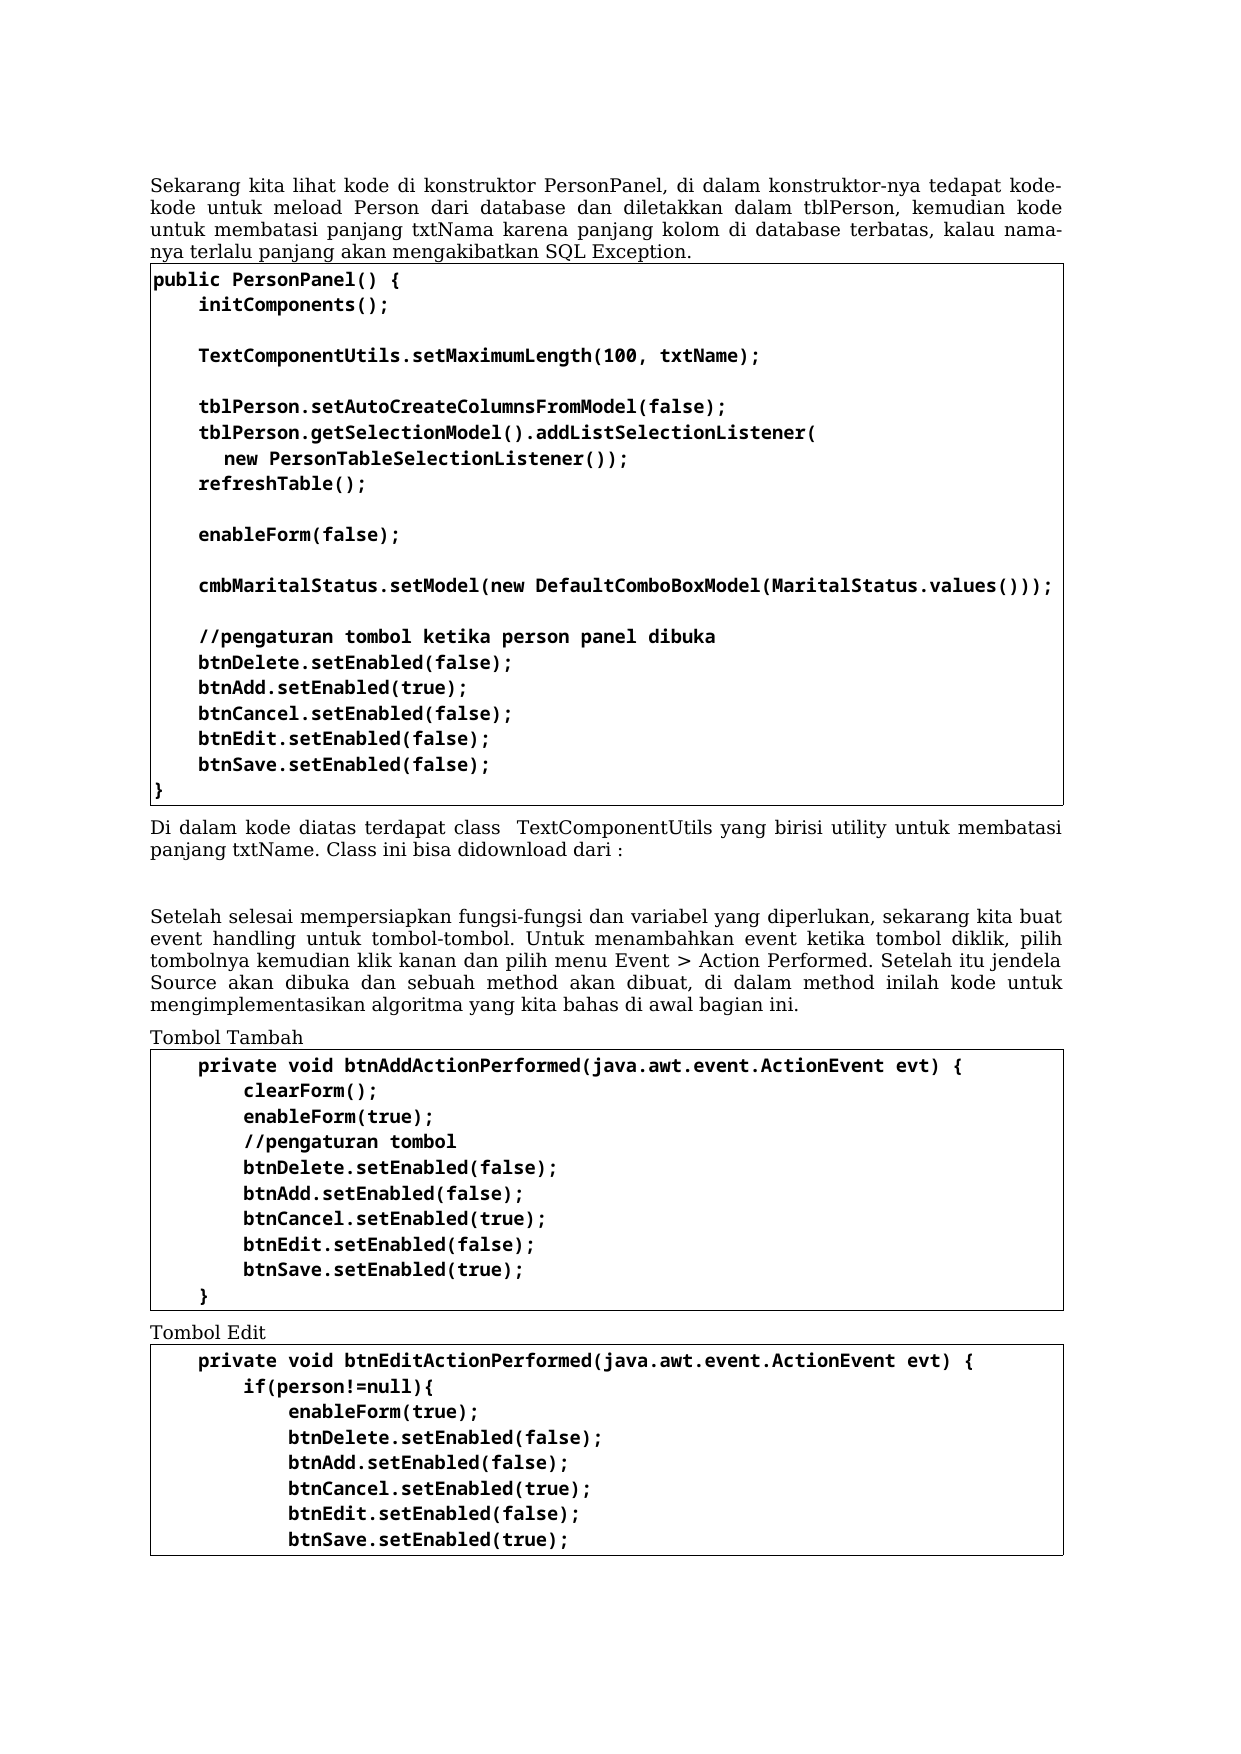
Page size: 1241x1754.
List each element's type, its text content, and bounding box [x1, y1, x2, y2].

text enableForm(true); [151, 1395, 1063, 1421]
text new PersonTableSelectionListener()); [151, 442, 1063, 467]
text btnSave.setEnabled(false); [151, 748, 1063, 773]
text Tombol Tambah [150, 1027, 1063, 1049]
text btnSave.setEnabled(true); [151, 1523, 1063, 1555]
text btnDelete.setEnabled(false); [151, 1151, 1063, 1177]
text Tombol Edit [150, 1322, 1063, 1344]
text tblPerson.setAutoCreateColumnsFromModel(false); [151, 391, 1063, 416]
text Setelah selesai mempersiapkan fungsi-fungsi dan variabel yang diperlukan, sekarang kita buat event handling untuk tombol-tombol. Untuk menambahkan event ketika tombol diklik, pilih tombolnya kemudian klik kanan dan pilih menu Event > Action Performed. Setelah itu jendela Source akan dibuka dan sebuah method akan dibuat, di dalam method inilah kode untuk mengimplementasikan algoritma yang kita bahas di awal bagian ini. [150, 906, 1063, 1016]
text initComponents(); [151, 288, 1063, 317]
text TextComponentUtils.setMaximumLength(100, txtName); [151, 339, 1063, 368]
text if(person!=null){ [151, 1370, 1063, 1395]
text clearForm(); [151, 1075, 1063, 1100]
text btnAdd.setEnabled(true); [151, 671, 1063, 697]
text refreshTable(); [151, 467, 1063, 496]
text btnCancel.setEnabled(false); [151, 697, 1063, 722]
text btnSave.setEnabled(true); [151, 1253, 1063, 1279]
text } [151, 1279, 1063, 1310]
text enableForm(true); [151, 1100, 1063, 1126]
text btnEdit.setEnabled(false); [151, 1228, 1063, 1253]
text public PersonPanel() { [151, 264, 1063, 288]
text enableForm(false); [151, 518, 1063, 547]
text btnAdd.setEnabled(false); [151, 1177, 1063, 1202]
text Sekarang kita lihat kode di konstruktor PersonPanel, di dalam konstruktor-nya tedapat kode-kode untuk meload Person dari database dan diletakkan dalam tblPerson, kemudian kode untuk membatasi panjang txtNama karena panjang kolom di database terbatas, kalau nama-nya terlalu panjang akan mengakibatkan SQL Exception. [150, 176, 1063, 263]
text btnDelete.setEnabled(false); [151, 646, 1063, 671]
text private void btnEditActionPerformed(java.awt.event.ActionEvent evt) { [151, 1345, 1063, 1370]
text btnEdit.setEnabled(false); [151, 1497, 1063, 1523]
text } [151, 773, 1063, 805]
text btnDelete.setEnabled(false); [151, 1421, 1063, 1446]
text tblPerson.getSelectionModel().addListSelectionListener( [151, 416, 1063, 442]
text Di dalam kode diatas terdapat class TextComponentUtils yang birisi utility untuk membatasi panjang txtName. Class ini bisa didownload dari : [150, 817, 1063, 861]
text //pengaturan tombol ketika person panel dibuka [151, 620, 1063, 646]
text private void btnAddActionPerformed(java.awt.event.ActionEvent evt) { [151, 1050, 1063, 1075]
text btnCancel.setEnabled(true); [151, 1472, 1063, 1497]
text cmbMaritalStatus.setModel(new DefaultComboBoxModel(MaritalStatus.values())); [151, 569, 1063, 598]
text btnAdd.setEnabled(false); [151, 1446, 1063, 1472]
text btnCancel.setEnabled(true); [151, 1202, 1063, 1228]
text //pengaturan tombol [151, 1126, 1063, 1151]
text btnEdit.setEnabled(false); [151, 722, 1063, 748]
